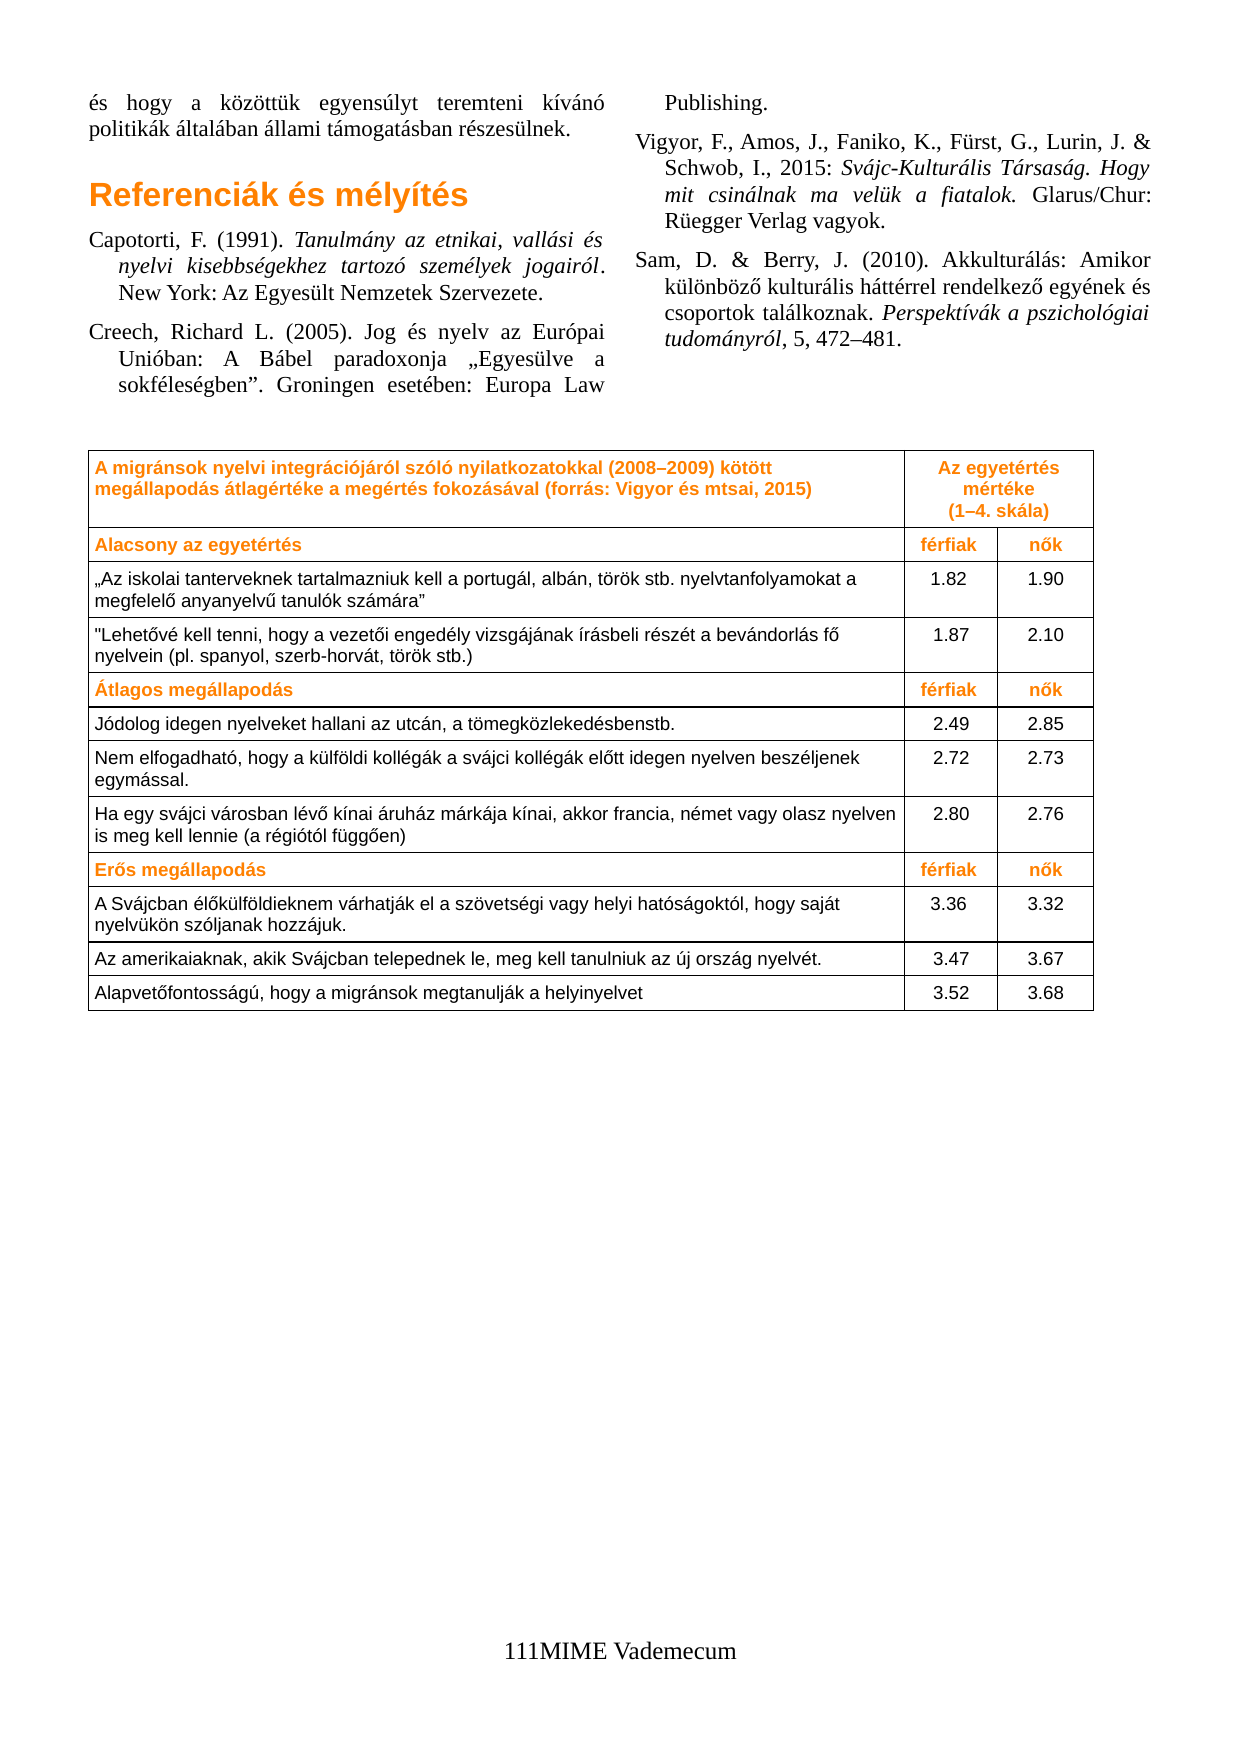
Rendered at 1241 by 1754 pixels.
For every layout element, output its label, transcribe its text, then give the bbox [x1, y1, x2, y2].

subtitle Referenciák és mélyítés [88, 175, 605, 214]
table_cell nők [998, 673, 1093, 706]
table_cell 3.67 [998, 943, 1093, 975]
table_cell 1.87 [905, 618, 997, 672]
table_cell 3.47 [905, 943, 997, 975]
table_cell 2.73 [998, 741, 1093, 796]
text Sam, D. & Berry, J. (2010). Akkulturálás: Amikor különböző kulturális háttérrel rendelkező egyének és csoportok találkoznak. Perspektívák a pszichológiai tudományról, 5, 472–481. [635, 246, 1152, 352]
table_cell 2.49 [905, 708, 997, 740]
table_cell A Svájcban élőkülföldieknem várhatják el a szövetségi vagy helyi hatóságoktól, hogy saját nyelvükön szóljanak hozzájuk. [89, 887, 904, 941]
table_cell 2.72 [905, 741, 997, 796]
table_cell 2.10 [998, 618, 1093, 672]
table_cell férfiak [905, 853, 997, 886]
table_cell "Lehetővé kell tenni, hogy a vezetői engedély vizsgájának írásbeli részét a bevándorlás fő nyelvein (pl. spanyol, szerb-horvát, török stb.) [89, 618, 904, 672]
table_cell „Az iskolai tanterveknek tartalmazniuk kell a portugál, albán, török stb. nyelvtanfolyamokat a megfelelő anyanyelvű tanulók számára” [89, 562, 904, 617]
table_cell Nem elfogadható, hogy a külföldi kollégák a svájci kollégák előtt idegen nyelven beszéljenek egymással. [89, 741, 904, 796]
table_header A migránsok nyelvi integrációjáról szóló nyilatkozatokkal (2008–2009) kötött megállapodás átlagértéke a megértés fokozásával (forrás: Vigyor és mtsai, 2015) [89, 451, 904, 527]
table_cell 3.52 [905, 976, 997, 1009]
text Vigyor, F., Amos, J., Faniko, K., Fürst, G., Lurin, J. & Schwob, I., 2015: Svájc-Kulturális Társaság. Hogy mit csinálnak ma velük a fiatalok. Glarus/Chur: Rüegger Verlag vagyok. [635, 128, 1152, 233]
table_cell férfiak [905, 673, 997, 706]
table_cell 2.80 [905, 797, 997, 852]
text Publishing. [635, 88, 1152, 115]
text Capotorti, F. (1991). Tanulmány az etnikai, vallási és nyelvi kisebbségekhez tartozó személyek jogairól. New York: Az Egyesült Nemzetek Szervezete. [88, 226, 605, 305]
table_cell férfiak [905, 528, 997, 561]
table_cell Alacsony az egyetértés [89, 528, 904, 561]
table_cell 3.68 [998, 976, 1093, 1009]
table_cell Átlagos megállapodás [89, 673, 904, 706]
table_cell 1.90 [998, 562, 1093, 617]
table_cell 2.85 [998, 708, 1093, 740]
text Creech, Richard L. (2005). Jog és nyelv az Európai Unióban: A Bábel paradoxonja „Egyesülve a sokféleségben”. Groningen esetében: Europa Law [88, 318, 605, 397]
table_cell Alapvetőfontosságú, hogy a migránsok megtanulják a helyinyelvet [89, 976, 904, 1009]
table_cell Ha egy svájci városban lévő kínai áruház márkája kínai, akkor francia, német vagy olasz nyelven is meg kell lennie (a régiótól függően) [89, 797, 904, 852]
table_cell 1.82 [905, 562, 997, 617]
table_cell nők [998, 528, 1093, 561]
table_cell 3.32 [998, 887, 1093, 941]
table_cell Erős megállapodás [89, 853, 904, 886]
table_cell Jódolog idegen nyelveket hallani az utcán, a tömegközlekedésbenstb. [89, 708, 904, 740]
table_cell 3.36 [905, 887, 997, 941]
table_cell Az amerikaiaknak, akik Svájcban telepednek le, meg kell tanulniuk az új ország nyelvét. [89, 943, 904, 975]
table_header Az egyetértés mértéke (1–4. skála) [905, 451, 1093, 527]
table_cell 2.76 [998, 797, 1093, 852]
text és hogy a közöttük egyensúlyt teremteni kívánó politikák általában állami támogatásban részesülnek. [88, 88, 605, 141]
table_cell nők [998, 853, 1093, 886]
